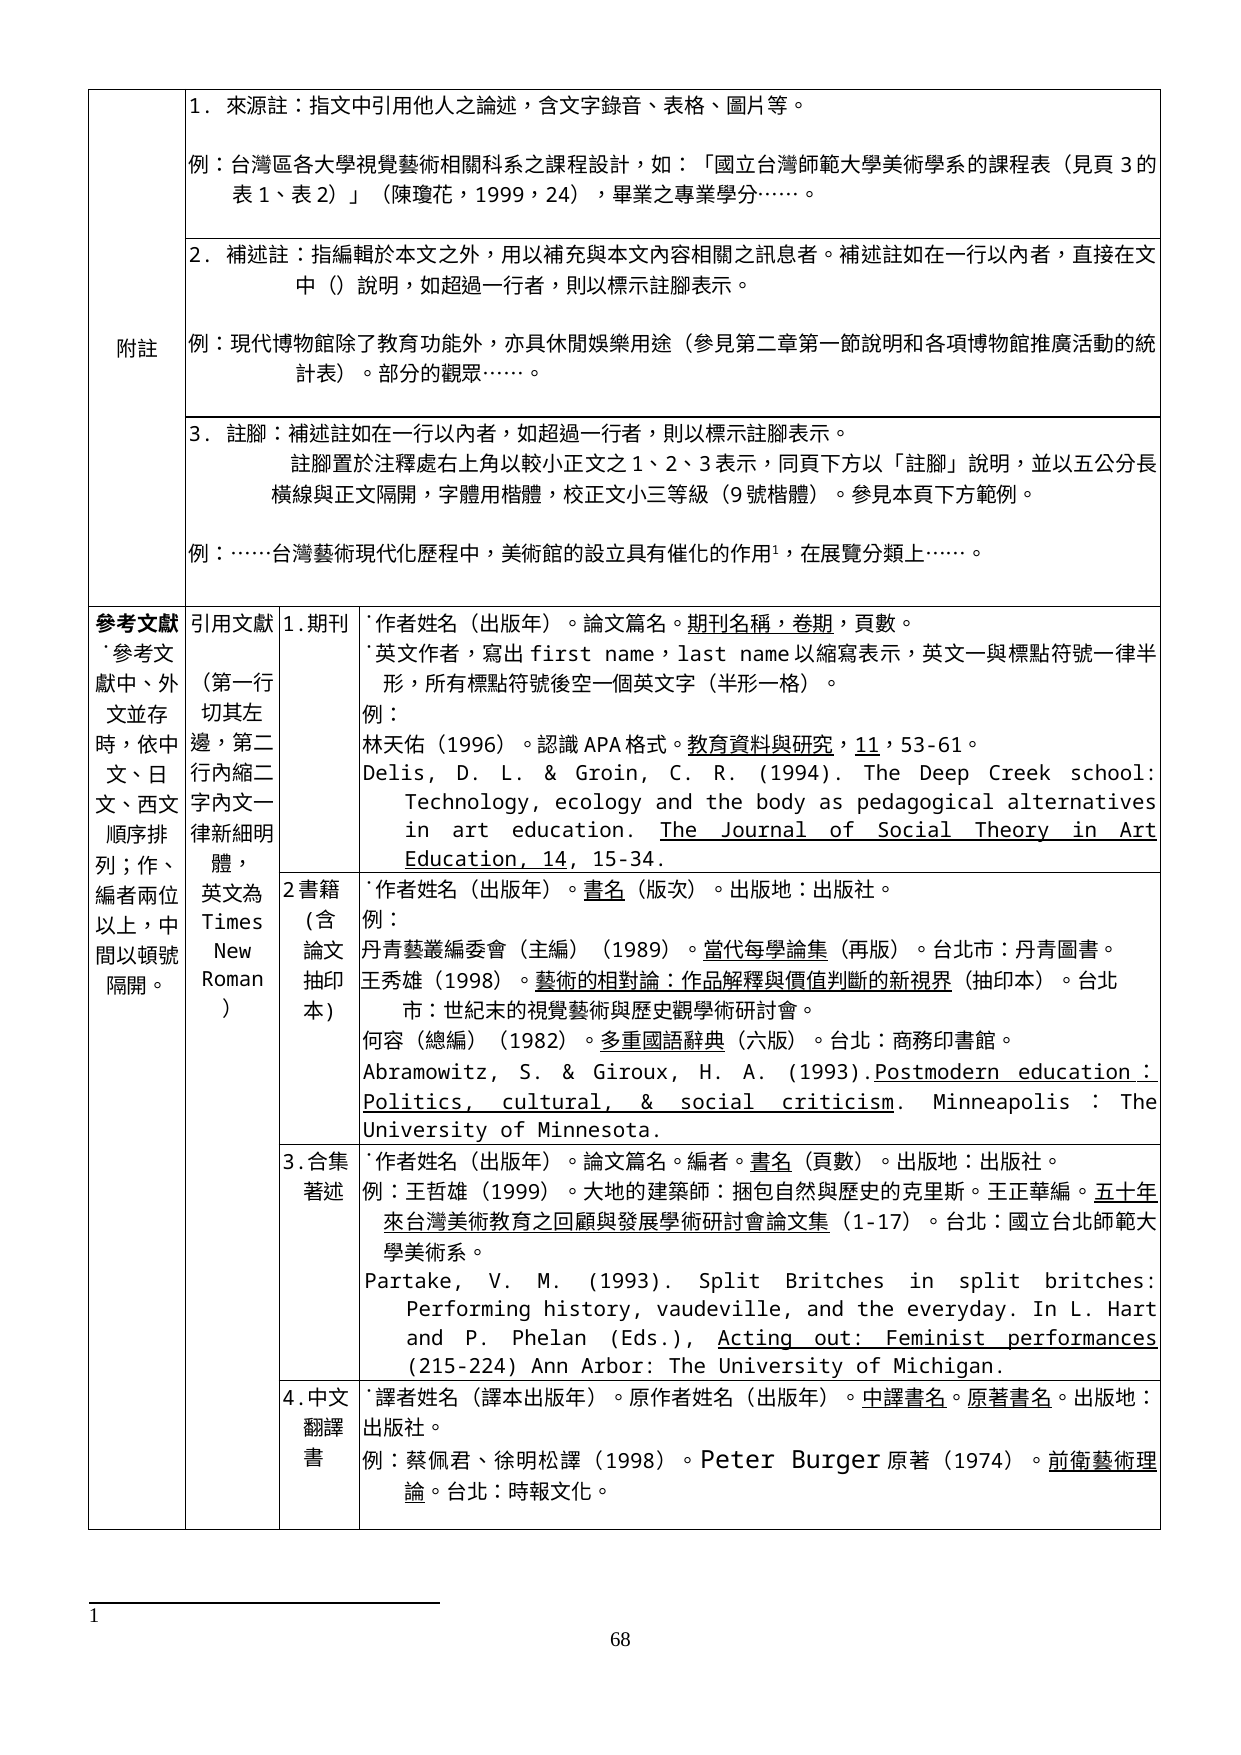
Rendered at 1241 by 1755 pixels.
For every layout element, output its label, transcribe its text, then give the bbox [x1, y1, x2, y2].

table_cell 4.中文翻譯書 [280, 1381, 359, 1529]
table_cell 3.合集著述 [280, 1145, 359, 1380]
table_cell 2. 補述註：指編輯於本文之外，用以補充與本文內容相關之訊息者。補述註如在一行以內者，直接在文中（）說明，如超過一行者，則以標示註腳表示。 例：現代博物館除了教育功能外，亦具休閒娛樂用途（參見第二章第一節說明和各項博物館推廣活動的統計表）。部分的觀眾……。 [186, 239, 1160, 416]
table_cell ˙作者姓名（出版年）。書名（版次）。出版地：出版社。 例： 丹青藝叢編委會（主編）（1989）。當代每學論集（再版）。台北市：丹青圖書。 王秀雄（1998）。藝術的相對論：作品解釋與價值判斷的新視界（抽印本）。台北市：世紀末的視覺藝術與歷史觀學術研討會。 何容（總編）（1982）。多重國語辭典（六版）。台北：商務印書館。 Abramowitz, S. & Giroux, H. A. (1993).Postmodern education：Politics, cultural, & social criticism. Minneapolis：The University of Minnesota. [360, 873, 1160, 1144]
table_cell 參考文獻 ˙參考文獻中、外文並存時，依中文、日文、西文順序排列；作、編者兩位以上，中間以頓號隔開。 [89, 607, 185, 1529]
table_cell ˙作者姓名（出版年）。論文篇名。編者。書名（頁數）。出版地：出版社。 例：王哲雄（1999）。大地的建築師：捆包自然與歷史的克里斯。王正華編。五十年來台灣美術教育之回顧與發展學術研討會論文集（1-17）。台北：國立台北師範大學美術系。 Partake, V. M. (1993). Split Britches in split britches: Performing history, vaudeville, and the everyday. In L. Hart and P. Phelan (Eds.), Acting out: Feminist performances (215-224) Ann Arbor: The University of Michigan. [360, 1145, 1160, 1380]
table_cell ˙譯者姓名（譯本出版年）。原作者姓名（出版年）。中譯書名。原著書名。出版地：出版社。 例：蔡佩君、徐明松譯（1998）。Peter Burger原著（1974）。前衛藝術理論。台北：時報文化。 [360, 1381, 1160, 1529]
table_cell 1.期刊 [280, 607, 359, 872]
table_cell 2書籍(含論文抽印本) [280, 873, 359, 1144]
table_cell 引用文獻 （第一行切其左邊，第二行內縮二字內文一律新細明體， 英文為Times New Roman ） [186, 607, 279, 1529]
table_cell 1. 來源註：指文中引用他人之論述，含文字錄音、表格、圖片等。 例：台灣區各大學視覺藝術相關科系之課程設計，如：「國立台灣師範大學美術學系的課程表（見頁3的表1、表2）」（陳瓊花，1999，24），畢業之專業學分……。 [186, 90, 1160, 237]
table_cell ˙作者姓名（出版年）。論文篇名。期刊名稱，卷期，頁數。 ˙英文作者，寫出first name，last name以縮寫表示，英文一與標點符號一律半形，所有標點符號後空一個英文字（半形一格）。 例： 林天佑（1996）。認識APA格式。教育資料與研究，11，53-61。 Delis, D. L. & Groin, C. R. (1994). The Deep Creek school: Technology, ecology and the body as pedagogical alternatives in art education. The Journal of Social Theory in Art Education, 14, 15-34. [360, 607, 1160, 872]
table_cell 3. 註腳：補述註如在一行以內者，如超過一行者，則以標示註腳表示。 註腳置於注釋處右上角以較小正文之1、2、3表示，同頁下方以「註腳」說明，並以五公分長橫線與正文隔開，字體用楷體，校正文小三等級（9號楷體）。參見本頁下方範例。 例：……台灣藝術現代化歷程中，美術館的設立具有催化的作用，在展覽分類上……。 [186, 418, 1160, 606]
table_cell 附註 [89, 90, 185, 606]
